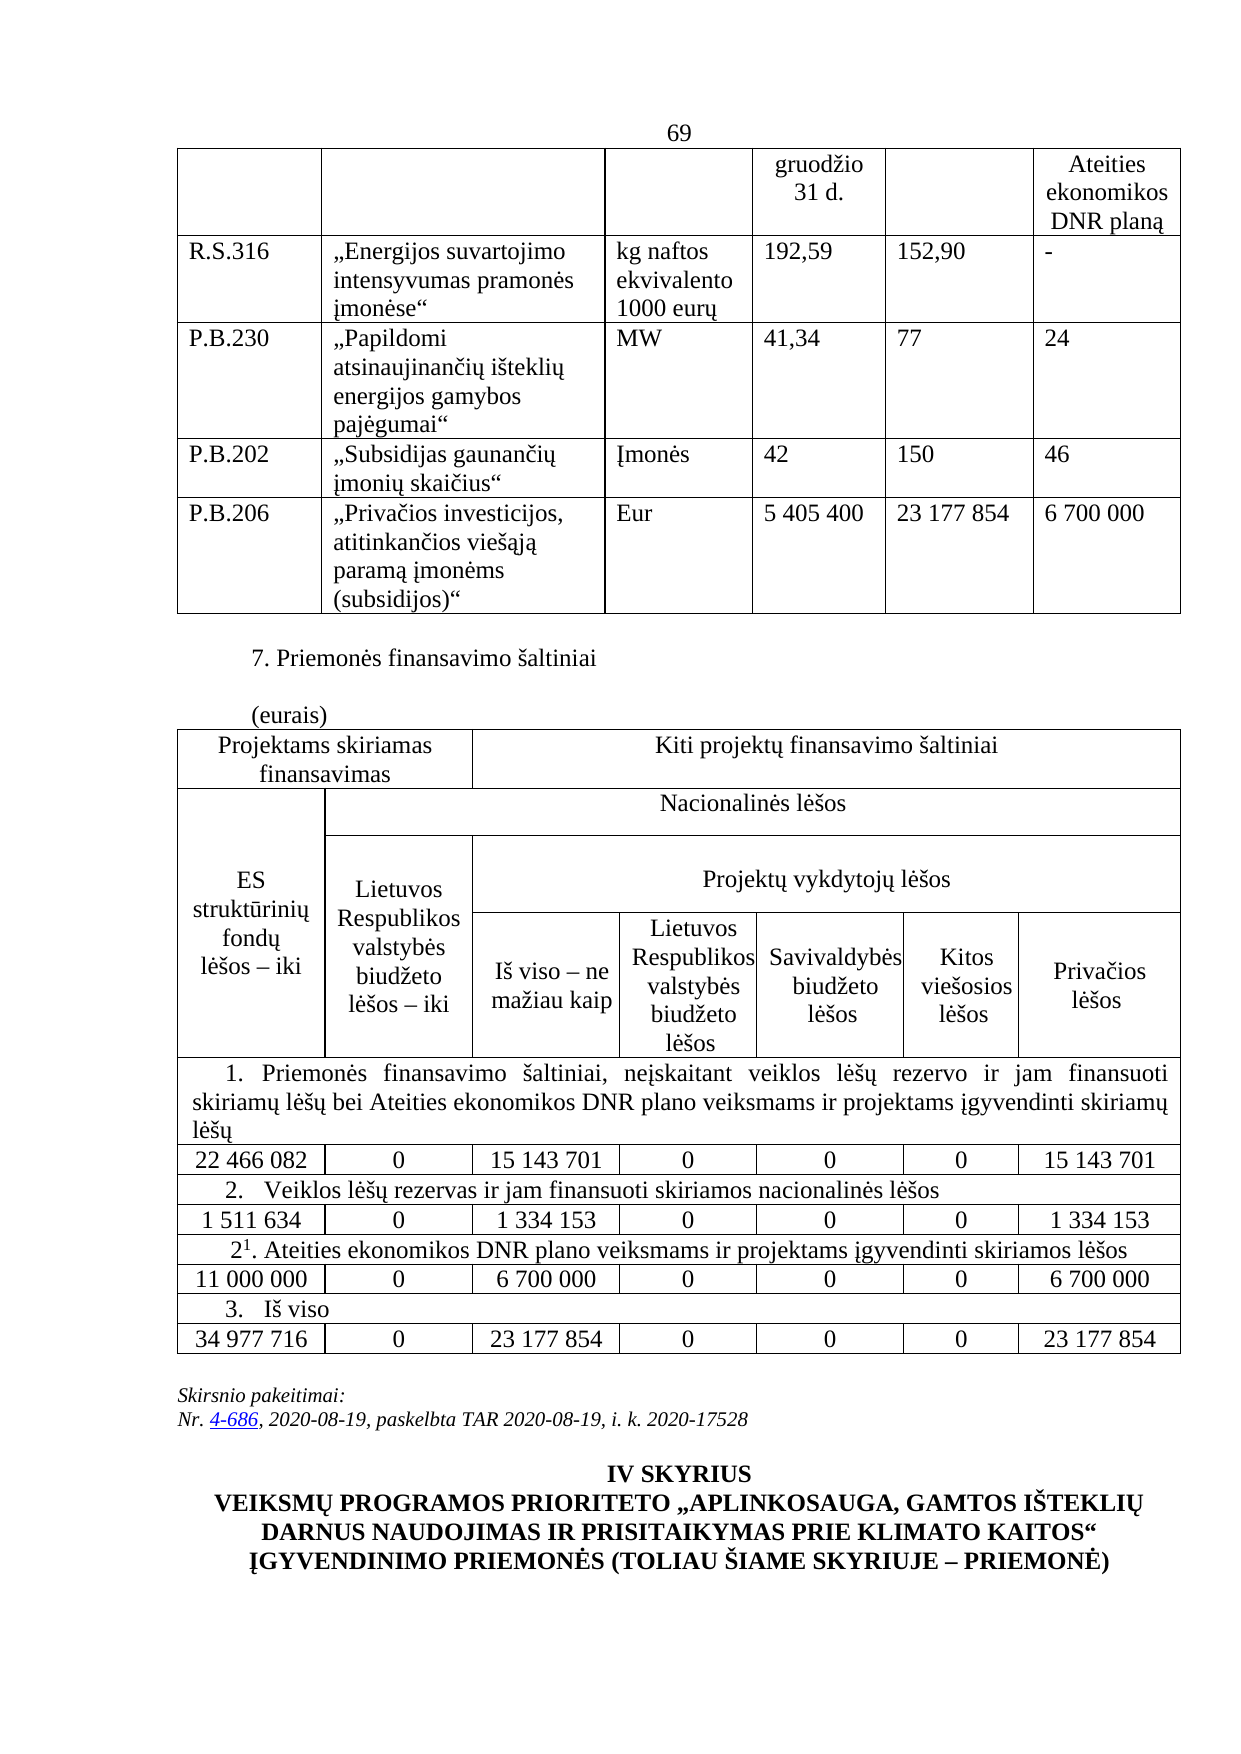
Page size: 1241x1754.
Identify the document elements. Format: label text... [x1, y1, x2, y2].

table_cell Savivaldybės biudžeto lėšos [757, 913, 903, 1057]
table_cell 0 [326, 1205, 472, 1234]
table_cell 77 [886, 323, 1033, 438]
table_cell 15 143 701 [1019, 1145, 1180, 1174]
table_cell 6 700 000 [1034, 498, 1180, 613]
table_cell Projektų vykdytojų lėšos [473, 836, 1180, 912]
table_cell 23 177 854 [886, 498, 1033, 613]
table_cell 11 000 000 [178, 1265, 324, 1293]
table_cell 3. Iš viso [178, 1294, 1180, 1323]
text (eurais) [251, 671, 1181, 729]
table_cell 21. Ateities ekonomikos DNR plano veiksmams ir projektams įgyvendinti skiriamos lėšos [178, 1235, 1180, 1263]
table_cell 0 [326, 1145, 472, 1174]
table_cell 0 [620, 1324, 756, 1353]
table_cell 1 334 153 [473, 1205, 619, 1234]
table_cell Nacionalinės lėšos [326, 789, 1180, 835]
table_cell Kitos viešosios lėšos [904, 913, 1018, 1057]
table_cell 0 [757, 1205, 903, 1234]
table_cell Iš viso – ne mažiau kaip [473, 913, 619, 1057]
table_cell 152,90 [886, 236, 1033, 322]
table_header Projektams skiriamas finansavimas [178, 730, 472, 787]
table_cell 42 [753, 439, 885, 497]
table_cell 23 177 854 [1019, 1324, 1180, 1353]
table_cell 0 [620, 1265, 756, 1293]
table_cell MW [606, 323, 752, 438]
table_cell 0 [904, 1324, 1018, 1353]
table_cell [886, 149, 1033, 235]
table_cell Lietuvos Respublikos valstybės biudžeto lėšos [620, 913, 756, 1057]
table_cell 23 177 854 [473, 1324, 619, 1353]
table_cell 34 977 716 [178, 1324, 324, 1353]
table_cell ES struktūrinių fondų lėšos – iki [178, 789, 324, 1057]
table_cell 15 143 701 [473, 1145, 619, 1174]
table_cell R.S.316 [178, 236, 321, 322]
table_header Kiti projektų finansavimo šaltiniai [473, 730, 1180, 787]
text Nr. 4-686, 2020-08-19, paskelbta TAR 2020-08-19, i. k. 2020-17528 [177, 1407, 1181, 1431]
table_cell 24 [1034, 323, 1180, 438]
table_cell 0 [757, 1265, 903, 1293]
table_cell Lietuvos Respublikos valstybės biudžeto lėšos – iki [326, 836, 472, 1057]
table_cell 1 511 634 [178, 1205, 324, 1234]
table_cell - [1034, 236, 1180, 322]
table_cell P.B.206 [178, 498, 321, 613]
table_cell „Papildomi atsinaujinančių išteklių energijos gamybos pajėgumai“ [322, 323, 604, 438]
table_cell 0 [757, 1145, 903, 1174]
table_header [606, 149, 752, 235]
table_cell 41,34 [753, 323, 885, 438]
table_cell 22 466 082 [178, 1145, 324, 1174]
table_cell 0 [326, 1324, 472, 1353]
table_cell „Privačios investicijos, atitinkančios viešąją paramą įmonėms (subsidijos)“ [322, 498, 604, 613]
table_cell 192,59 [753, 236, 885, 322]
table_cell 6 700 000 [473, 1265, 619, 1293]
table_header gruodžio 31 d. [753, 149, 885, 235]
table_cell Įmonės [606, 439, 752, 497]
table_cell 1 334 153 [1019, 1205, 1180, 1234]
text IV SKYRIUS [177, 1459, 1181, 1488]
table_cell 0 [904, 1145, 1018, 1174]
table_cell P.B.230 [178, 323, 321, 438]
table_header [322, 149, 604, 235]
table_cell „Energijos suvartojimo intensyvumas pramonės įmonėse“ [322, 236, 604, 322]
table_cell 1. Priemonės finansavimo šaltiniai, neįskaitant veiklos lėšų rezervo ir jam finansuoti skiriamų lėšų bei Ateities ekonomikos DNR plano veiksmams ir projektams įgyvendinti skiriamų lėšų [178, 1058, 1180, 1144]
table_cell 46 [1034, 439, 1180, 497]
table_header [178, 149, 321, 235]
table_cell 150 [886, 439, 1033, 497]
table_cell 2. Veiklos lėšų rezervas ir jam finansuoti skiriamos nacionalinės lėšos [178, 1175, 1180, 1204]
table_cell 5 405 400 [753, 498, 885, 613]
table_cell 0 [757, 1324, 903, 1353]
text VEIKSMŲ PROGRAMOS PRIORITETO „APLINKOSAUGA, GAMTOS IŠTEKLIŲ DARNUS NAUDOJIMAS IR PRISITAIKYMAS PRIE KLIMATO KAITOS“ ĮGYVENDINIMO PRIEMONĖS (TOLIAU ŠIAME SKYRIUJE – PRIEMONĖ) [177, 1488, 1181, 1574]
table_cell Privačios lėšos [1019, 913, 1180, 1057]
table_cell 0 [904, 1265, 1018, 1293]
table_cell „Subsidijas gaunančių įmonių skaičius“ [322, 439, 604, 497]
table_cell 0 [326, 1265, 472, 1293]
table_cell P.B.202 [178, 439, 321, 497]
table_cell 0 [904, 1205, 1018, 1234]
table_cell 0 [620, 1205, 756, 1234]
table_cell Eur [606, 498, 752, 613]
table_cell 0 [620, 1145, 756, 1174]
table_cell 6 700 000 [1019, 1265, 1180, 1293]
table_cell Ateities ekonomikos DNR planą [1034, 149, 1180, 235]
text 7. Priemonės finansavimo šaltiniai [251, 643, 1181, 671]
table_cell kg naftos ekvivalento 1000 eurų [606, 236, 752, 322]
text Skirsnio pakeitimai: [177, 1383, 1181, 1407]
